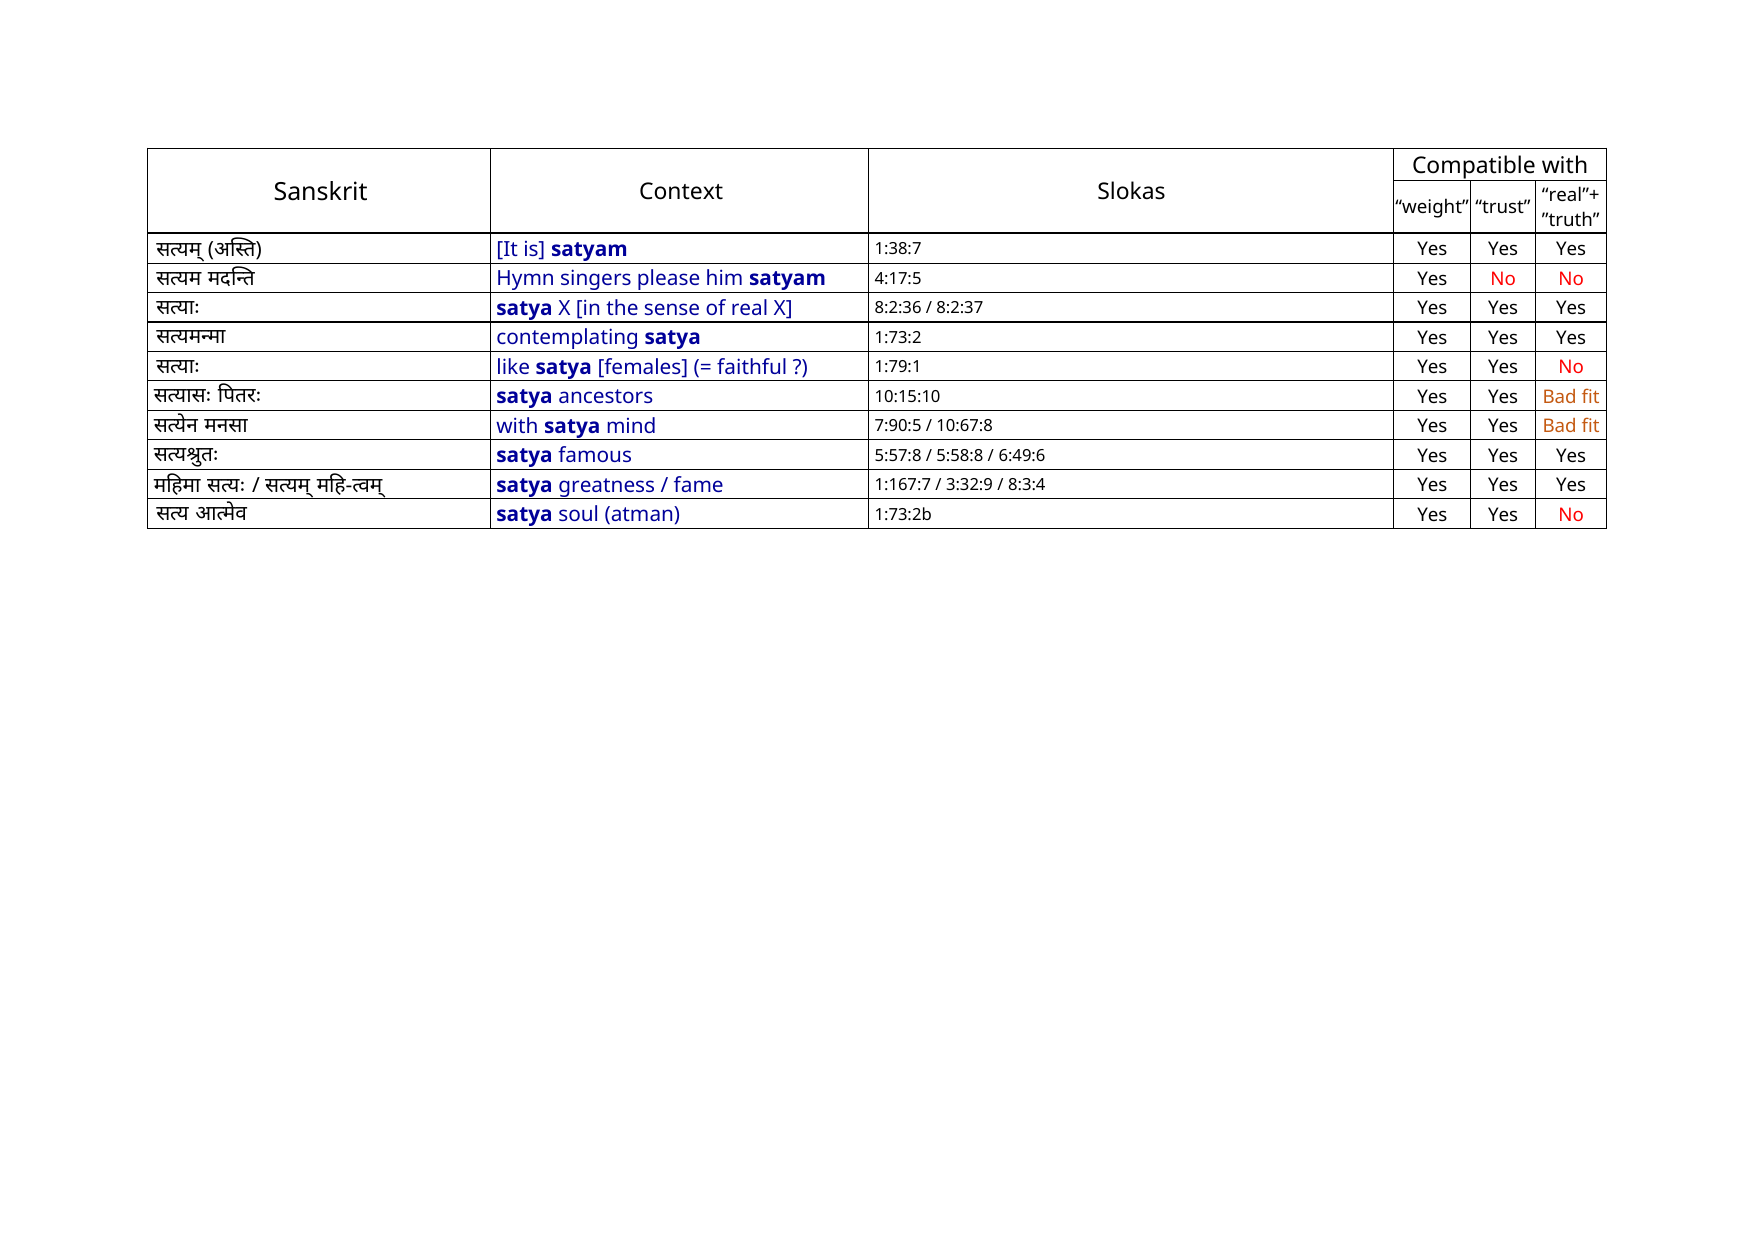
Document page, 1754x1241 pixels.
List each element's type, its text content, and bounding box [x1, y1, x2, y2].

table_cell Yes [1471, 323, 1535, 351]
table_cell satya X [in the sense of real X] [491, 293, 868, 321]
table_cell 10:15:10 [869, 381, 1393, 410]
table_cell Yes [1471, 234, 1535, 262]
table_cell [It is] satyam [491, 234, 868, 262]
table_cell Yes [1536, 234, 1606, 262]
table_cell Yes [1394, 323, 1470, 351]
table_cell satya soul (atman) [491, 499, 868, 528]
table_cell Yes [1394, 499, 1470, 528]
table_cell Yes [1536, 470, 1606, 498]
table_cell सत्यम मदन्ति [148, 264, 490, 292]
table_cell 1:38:7 [869, 234, 1393, 262]
table_cell Yes [1536, 440, 1606, 469]
table_cell 7:90:5 / 10:67:8 [869, 411, 1393, 439]
table_cell 1:73:2 [869, 323, 1393, 351]
table_cell Yes [1536, 323, 1606, 351]
table_cell सत्य आत्मेव [148, 499, 490, 528]
table_cell Yes [1471, 381, 1535, 410]
table_cell No [1536, 499, 1606, 528]
table_cell Yes [1471, 499, 1535, 528]
table_cell 1:73:2b [869, 499, 1393, 528]
table_cell 5:57:8 / 5:58:8 / 6:49:6 [869, 440, 1393, 469]
table_cell Yes [1536, 293, 1606, 321]
table_cell सत्याः [148, 352, 490, 380]
table_cell सत्याः [148, 293, 490, 321]
table_cell सत्यश्रुतः [148, 440, 490, 469]
table_cell Bad fit [1536, 381, 1606, 410]
table_cell Hymn singers please him satyam [491, 264, 868, 292]
table_cell सत्यम् (अस्ति) [148, 234, 490, 262]
table_cell Yes [1394, 352, 1470, 380]
table_cell like satya [females] (= faithful ?) [491, 352, 868, 380]
table_cell Yes [1394, 470, 1470, 498]
table_cell No [1471, 264, 1535, 292]
table_cell Yes [1394, 381, 1470, 410]
table_cell Yes [1394, 234, 1470, 262]
table_cell सत्यासः पितरः [148, 381, 490, 410]
table_cell 1:79:1 [869, 352, 1393, 380]
table_cell महिमा सत्यः / सत्यम् महि-त्वम् [148, 470, 490, 498]
table_cell 8:2:36 / 8:2:37 [869, 293, 1393, 321]
table_cell सत्येन मनसा [148, 411, 490, 439]
table_cell Yes [1394, 264, 1470, 292]
table_cell Bad fit [1536, 411, 1606, 439]
table_cell Yes [1394, 440, 1470, 469]
table_cell सत्यमन्मा [148, 323, 490, 351]
table_cell Yes [1394, 411, 1470, 439]
table_cell 4:17:5 [869, 264, 1393, 292]
table_cell Yes [1471, 352, 1535, 380]
table_cell with satya mind [491, 411, 868, 439]
table_cell satya famous [491, 440, 868, 469]
table_cell satya ancestors [491, 381, 868, 410]
table_cell No [1536, 352, 1606, 380]
table_cell Yes [1471, 440, 1535, 469]
table_cell Yes [1471, 470, 1535, 498]
table_cell Yes [1471, 293, 1535, 321]
table_cell Yes [1394, 293, 1470, 321]
table_cell Yes [1471, 411, 1535, 439]
table_cell satya greatness / fame [491, 470, 868, 498]
table_cell No [1536, 264, 1606, 292]
table_cell contemplating satya [491, 323, 868, 351]
table_cell 1:167:7 / 3:32:9 / 8:3:4 [869, 470, 1393, 498]
